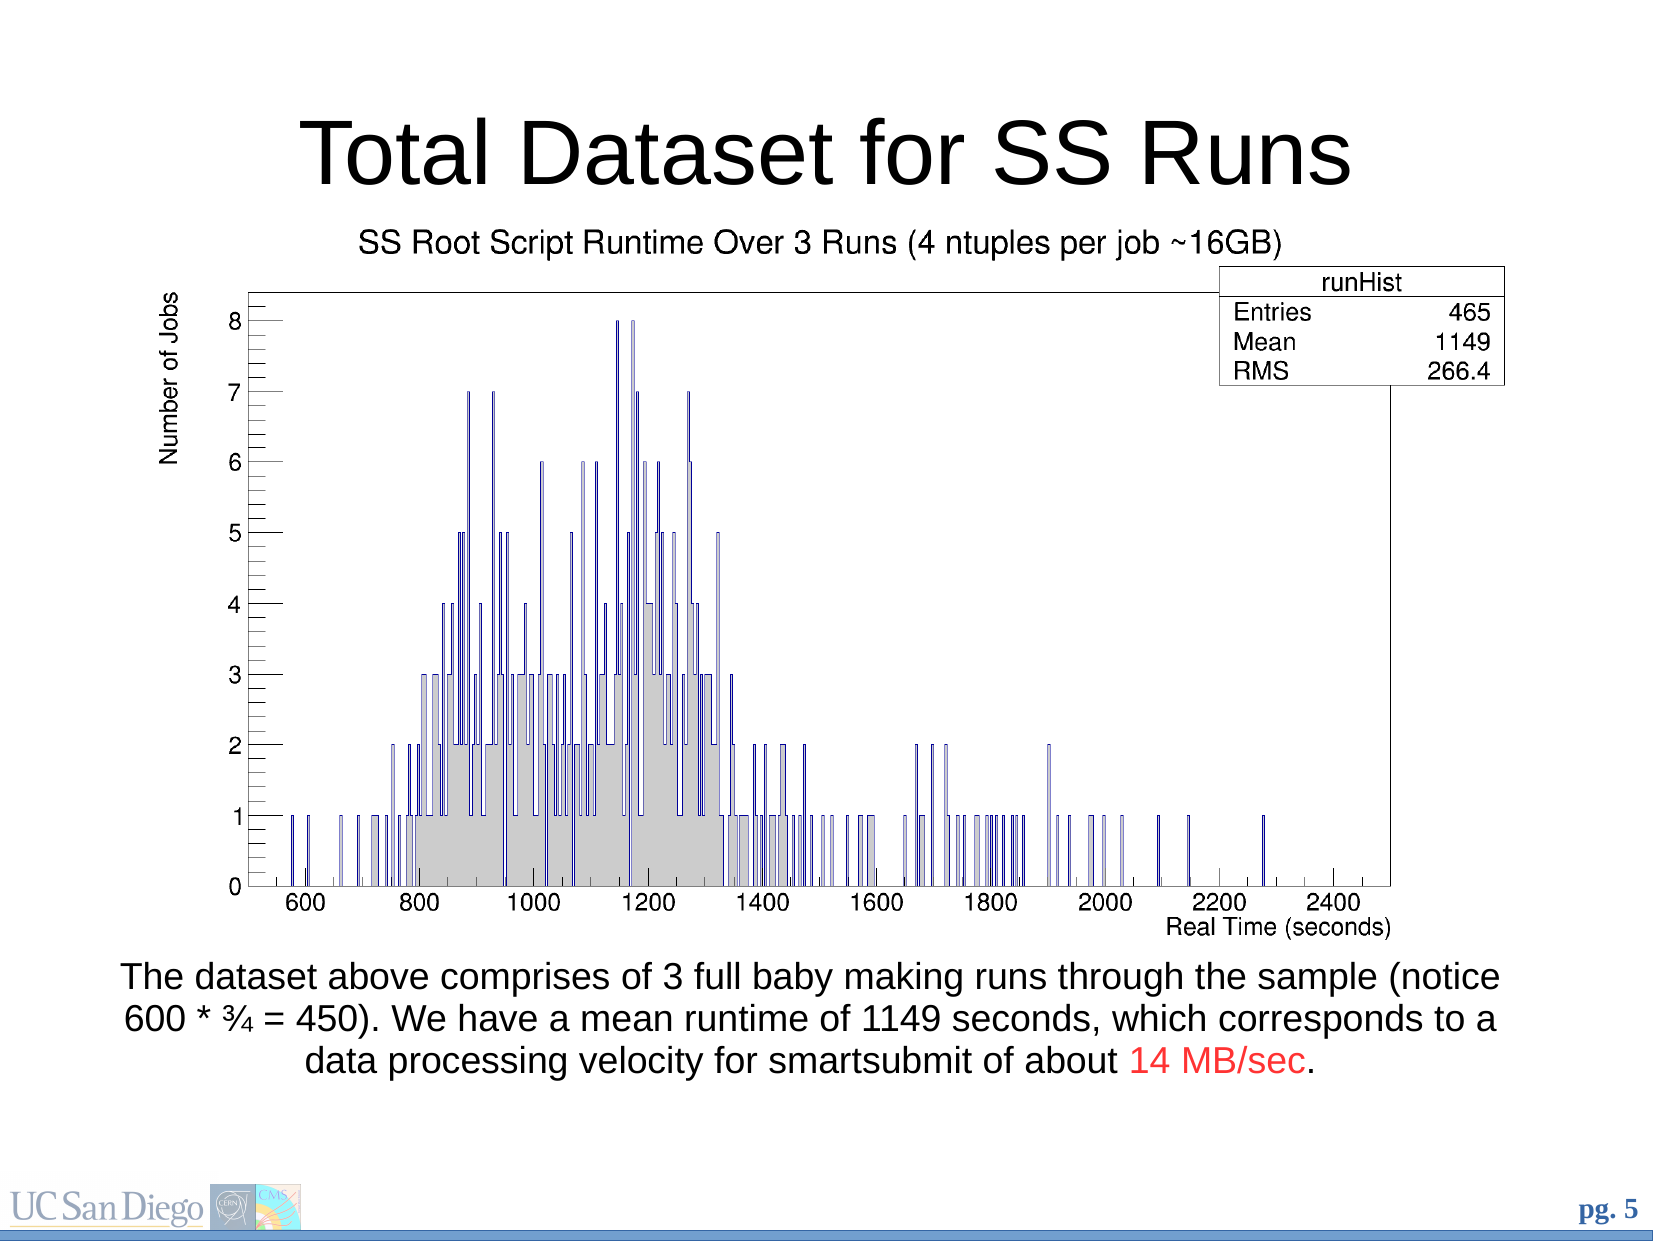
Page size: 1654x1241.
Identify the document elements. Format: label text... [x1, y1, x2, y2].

text_box The dataset above comprises of 3 full baby making runs through the sample (notice 600 * ¾ = 450). We have a mean runtime of 1149 seconds, which corresponds to a data processing velocity for smartsubmit of about 14 MB/sec. [105, 948, 1575, 1089]
picture [105, 218, 1533, 948]
title Total Dataset for SS Runs [82, 49, 1571, 257]
